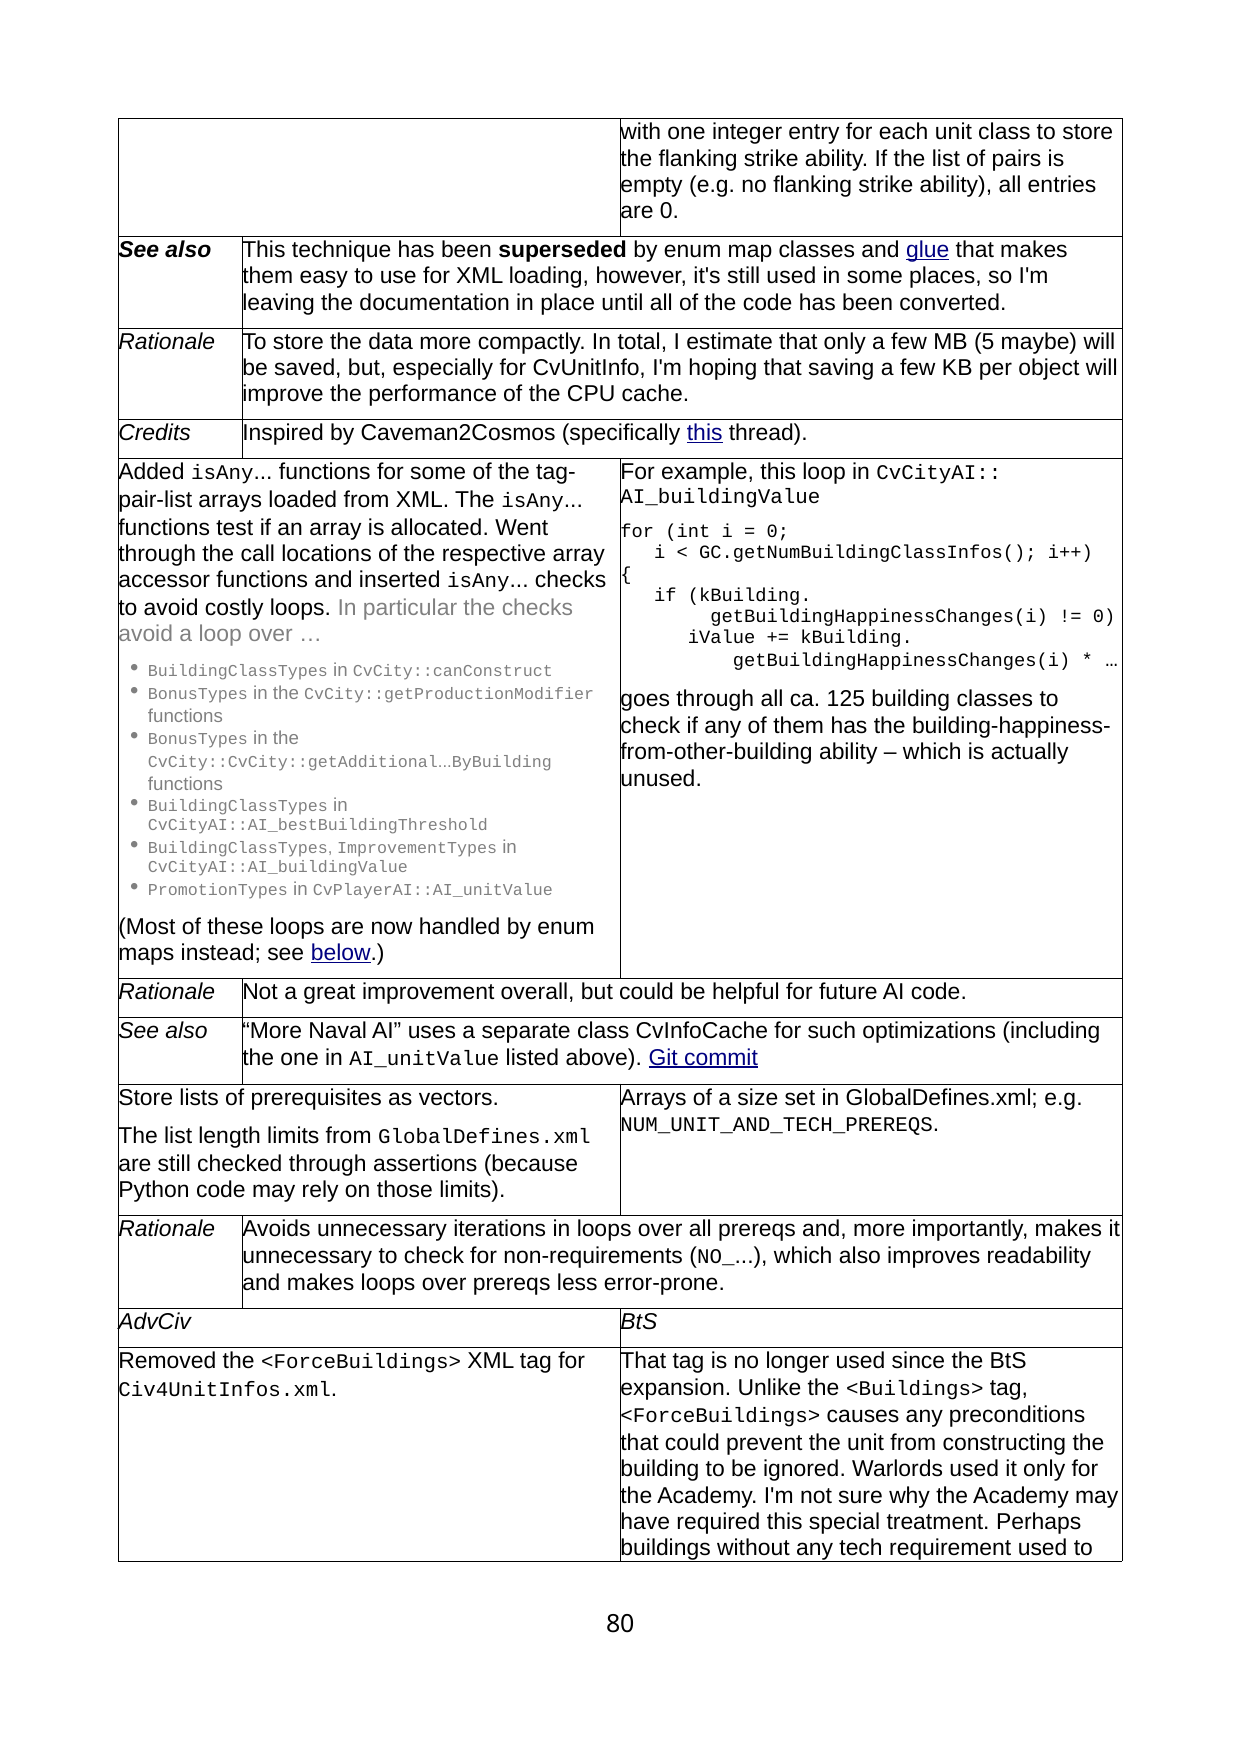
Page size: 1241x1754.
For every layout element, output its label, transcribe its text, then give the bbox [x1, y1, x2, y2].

table_cell That tag is no longer used since the BtS expansion. Unlike the <Buildings> tag, <ForceBuildings> causes any preconditions that could prevent the unit from constructing the building to be ignored. Warlords used it only for the Academy. I'm not sure why the Academy may have required this special treatment. Perhaps buildings without any tech requirement used to [621, 1348, 1122, 1561]
table_cell Rationale [119, 979, 242, 1017]
table_cell Avoids unnecessary iterations in loops over all prereqs and, more importantly, makes it unnecessary to check for non-requirements (NO_...), which also improves readability and makes loops over prereqs less error-prone. [243, 1216, 1122, 1308]
table_cell Store lists of prerequisites as vectors. The list length limits from GlobalDefines.xml are still checked through assertions (because Python code may rely on those limits). [119, 1085, 620, 1215]
table_cell See also [119, 237, 242, 328]
table_cell Inspired by Caveman2Cosmos (specifically this thread). [243, 420, 1122, 458]
table_cell Added isAny... functions for some of the tag-pair-list arrays loaded from XML. The isAny... functions test if an array is allocated. Went through the call locations of the respective array accessor functions and inserted isAny... checks to avoid costly loops. In particular the checks avoid a loop over … BuildingClassTypes in CvCity::canConstruct BonusTypes in the CvCity::getProductionModifier functions BonusTypes in the CvCity::CvCity::getAdditional...ByBuilding functions BuildingClassTypes in CvCityAI::AI_bestBuildingThreshold BuildingClassTypes, ImprovementTypes in CvCityAI::AI_buildingValue PromotionTypes in CvPlayerAI::AI_unitValue (Most of these loops are now handled by enum maps instead; see below.) [119, 459, 620, 978]
table_cell with one integer entry for each unit class to store the flanking strike ability. If the list of pairs is empty (e.g. no flanking strike ability), all entries are 0. [621, 119, 1122, 236]
table_cell Removed the <ForceBuildings> XML tag for Civ4UnitInfos.xml. [119, 1348, 620, 1561]
table_cell Not a great improvement overall, but could be helpful for future AI code. [243, 979, 1122, 1017]
table_cell “More Naval AI” uses a separate class CvInfoCache for such optimizations (including the one in AI_unitValue listed above). Git commit [243, 1018, 1122, 1083]
table_cell Rationale [119, 1216, 242, 1308]
table_cell To store the data more compactly. In total, I estimate that only a few MB (5 maybe) will be saved, but, especially for CvUnitInfo, I'm hoping that saving a few KB per object will improve the performance of the CPU cache. [243, 329, 1122, 419]
table_cell AdvCiv [119, 1309, 620, 1347]
table_cell Rationale [119, 329, 242, 419]
table_cell Arrays of a size set in GlobalDefines.xml; e.g. NUM_UNIT_AND_TECH_PREREQS. [621, 1085, 1122, 1215]
table_cell BtS [621, 1309, 1122, 1347]
table_cell [119, 119, 620, 236]
table_cell Credits [119, 420, 242, 458]
table_cell For example, this loop in CvCityAI:: AI_buildingValue for (int i = 0; i < GC.getNumBuildingClassInfos(); i++) { if (kBuilding. getBuildingHappinessChanges(i) != 0) iValue += kBuilding. getBuildingHappinessChanges(i) * … goes through all ca. 125 building classes to check if any of them has the building-happiness-from-other-building ability – which is actually unused. [621, 459, 1122, 978]
table_cell See also [119, 1018, 242, 1083]
table_cell This technique has been superseded by enum map classes and glue that makes them easy to use for XML loading, however, it's still used in some places, so I'm leaving the documentation in place until all of the code has been converted. [243, 237, 1122, 328]
